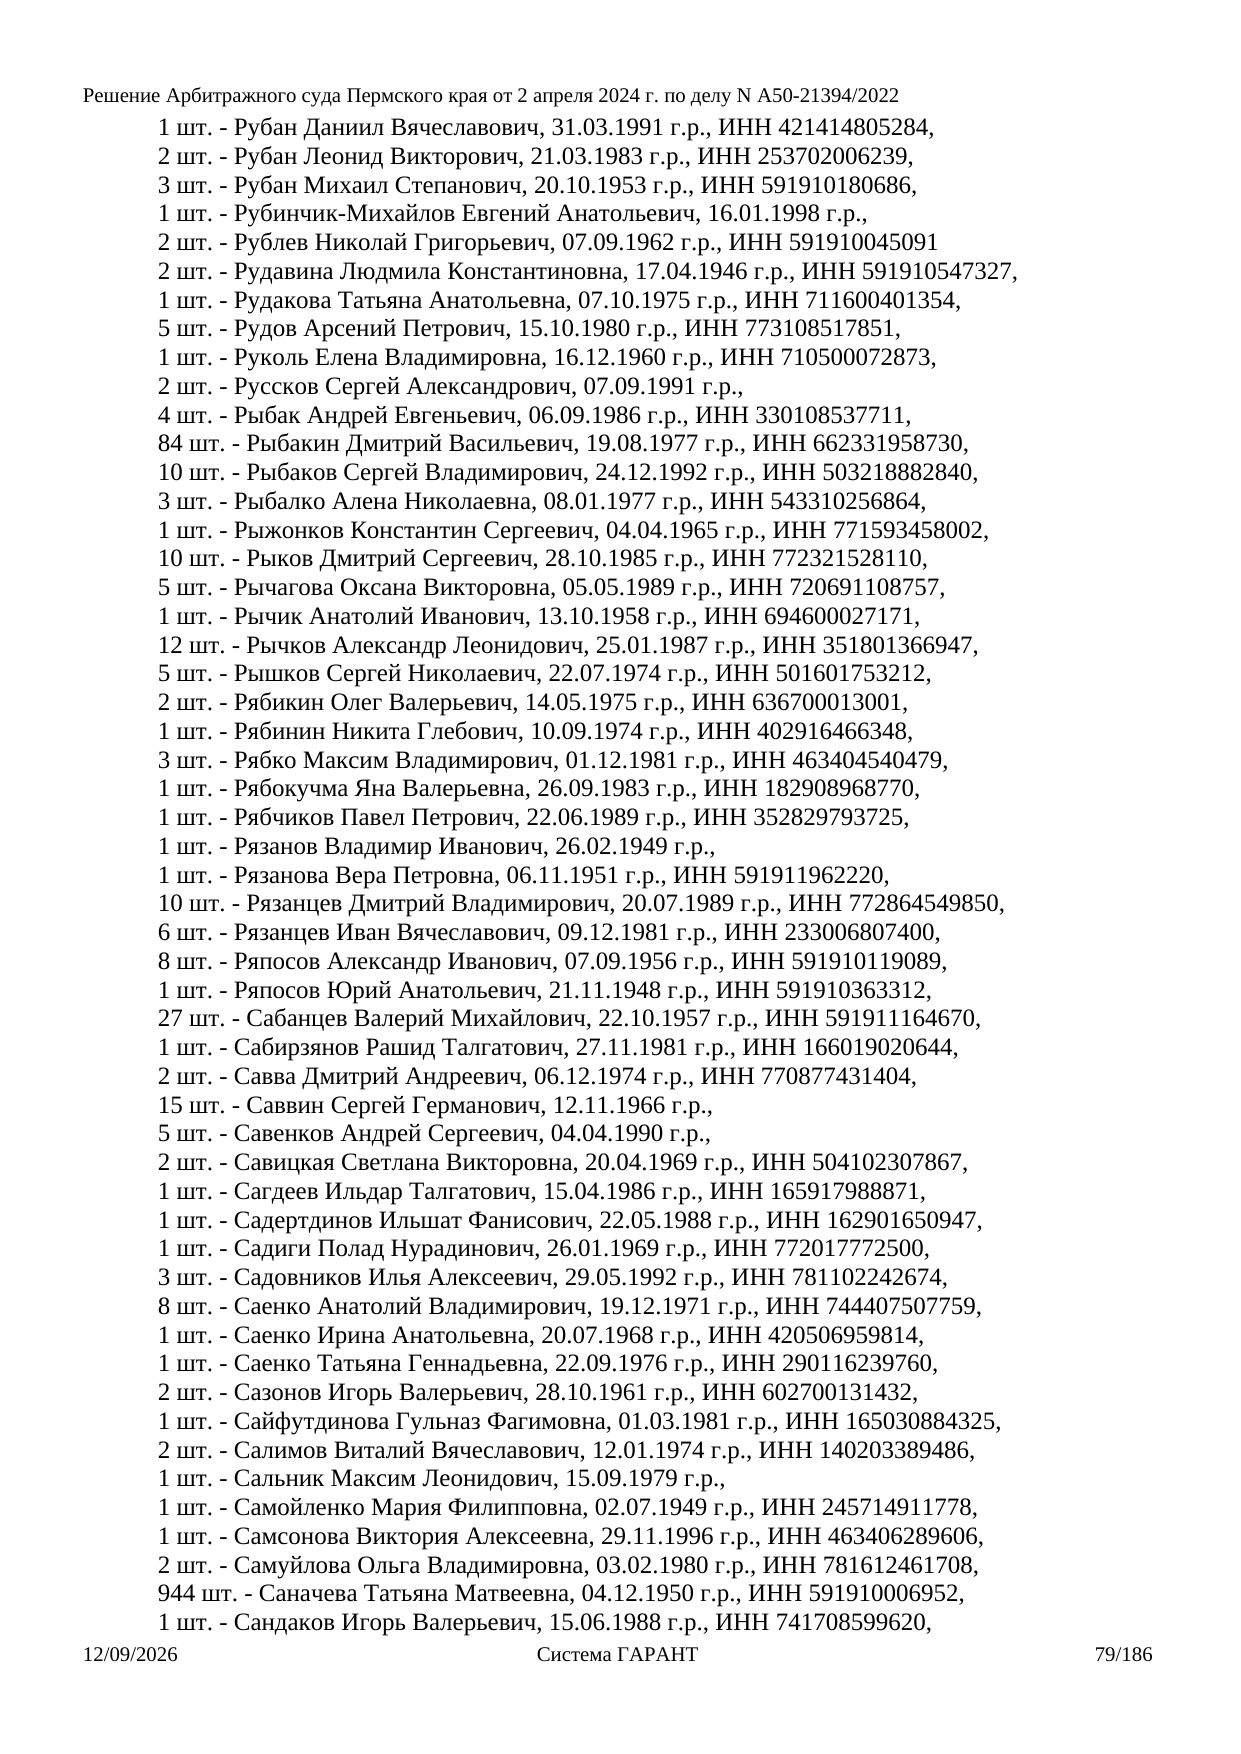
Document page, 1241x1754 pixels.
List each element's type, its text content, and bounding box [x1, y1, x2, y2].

text 1 шт. - Сайфутдинова Гульназ Фагимовна, 01.03.1981 г.р., ИНН 165030884325, [83, 1406, 1157, 1435]
text 3 шт. - Рыбалко Алена Николаевна, 08.01.1977 г.р., ИНН 543310256864, [83, 486, 1157, 515]
text 5 шт. - Рычагова Оксана Викторовна, 05.05.1989 г.р., ИНН 720691108757, [83, 572, 1157, 601]
text 1 шт. - Рябчиков Павел Петрович, 22.06.1989 г.р., ИНН 352829793725, [83, 802, 1157, 831]
text 1 шт. - Рудакова Татьяна Анатольевна, 07.10.1975 г.р., ИНН 711600401354, [83, 285, 1157, 313]
text 8 шт. - Саенко Анатолий Владимирович, 19.12.1971 г.р., ИНН 744407507759, [83, 1291, 1157, 1320]
text 2 шт. - Рябикин Олег Валерьевич, 14.05.1975 г.р., ИНН 636700013001, [83, 687, 1157, 716]
text 3 шт. - Рубан Михаил Степанович, 20.10.1953 г.р., ИНН 591910180686, [83, 170, 1157, 198]
text 27 шт. - Сабанцев Валерий Михайлович, 22.10.1957 г.р., ИНН 591911164670, [83, 1003, 1157, 1032]
text 3 шт. - Рябко Максим Владимирович, 01.12.1981 г.р., ИНН 463404540479, [83, 745, 1157, 773]
text 2 шт. - Салимов Виталий Вячеславович, 12.01.1974 г.р., ИНН 140203389486, [83, 1435, 1157, 1463]
text 2 шт. - Сазонов Игорь Валерьевич, 28.10.1961 г.р., ИНН 602700131432, [83, 1377, 1157, 1406]
text 1 шт. - Самсонова Виктория Алексеевна, 29.11.1996 г.р., ИНН 463406289606, [83, 1521, 1157, 1550]
text 5 шт. - Рышков Сергей Николаевич, 22.07.1974 г.р., ИНН 501601753212, [83, 658, 1157, 687]
text 10 шт. - Рязанцев Дмитрий Владимирович, 20.07.1989 г.р., ИНН 772864549850, [83, 888, 1157, 917]
text 2 шт. - Савва Дмитрий Андреевич, 06.12.1974 г.р., ИНН 770877431404, [83, 1061, 1157, 1090]
text 1 шт. - Самойленко Мария Филипповна, 02.07.1949 г.р., ИНН 245714911778, [83, 1492, 1157, 1521]
text 2 шт. - Савицкая Светлана Викторовна, 20.04.1969 г.р., ИНН 504102307867, [83, 1147, 1157, 1176]
text 2 шт. - Рублев Николай Григорьевич, 07.09.1962 г.р., ИНН 591910045091 [83, 227, 1157, 256]
text 10 шт. - Рыбаков Сергей Владимирович, 24.12.1992 г.р., ИНН 503218882840, [83, 457, 1157, 486]
text 1 шт. - Садиги Полад Нурадинович, 26.01.1969 г.р., ИНН 772017772500, [83, 1233, 1157, 1262]
text 1 шт. - Руколь Елена Владимировна, 16.12.1960 г.р., ИНН 710500072873, [83, 342, 1157, 371]
text 12 шт. - Рычков Александр Леонидович, 25.01.1987 г.р., ИНН 351801366947, [83, 630, 1157, 658]
text 1 шт. - Рязанова Вера Петровна, 06.11.1951 г.р., ИНН 591911962220, [83, 860, 1157, 888]
text 1 шт. - Сабирзянов Рашид Талгатович, 27.11.1981 г.р., ИНН 166019020644, [83, 1032, 1157, 1061]
text 2 шт. - Руссков Сергей Александрович, 07.09.1991 г.р., [83, 371, 1157, 400]
text 5 шт. - Савенков Андрей Сергеевич, 04.04.1990 г.р., [83, 1118, 1157, 1147]
text 1 шт. - Рязанов Владимир Иванович, 26.02.1949 г.р., [83, 831, 1157, 860]
text 15 шт. - Саввин Сергей Германович, 12.11.1966 г.р., [83, 1090, 1157, 1118]
text 1 шт. - Рыжонков Константин Сергеевич, 04.04.1965 г.р., ИНН 771593458002, [83, 515, 1157, 543]
text 1 шт. - Садертдинов Ильшат Фанисович, 22.05.1988 г.р., ИНН 162901650947, [83, 1205, 1157, 1233]
text 1 шт. - Саенко Татьяна Геннадьевна, 22.09.1976 г.р., ИНН 290116239760, [83, 1348, 1157, 1377]
text 2 шт. - Рубан Леонид Викторович, 21.03.1983 г.р., ИНН 253702006239, [83, 141, 1157, 170]
text 944 шт. - Саначева Татьяна Матвеевна, 04.12.1950 г.р., ИНН 591910006952, [83, 1578, 1157, 1607]
text 5 шт. - Рудов Арсений Петрович, 15.10.1980 г.р., ИНН 773108517851, [83, 313, 1157, 342]
text 3 шт. - Садовников Илья Алексеевич, 29.05.1992 г.р., ИНН 781102242674, [83, 1262, 1157, 1291]
text 2 шт. - Самуйлова Ольга Владимировна, 03.02.1980 г.р., ИНН 781612461708, [83, 1550, 1157, 1578]
text 1 шт. - Рубан Даниил Вячеславович, 31.03.1991 г.р., ИНН 421414805284, [83, 112, 1157, 141]
text 1 шт. - Ряпосов Юрий Анатольевич, 21.11.1948 г.р., ИНН 591910363312, [83, 975, 1157, 1003]
text 1 шт. - Сагдеев Ильдар Талгатович, 15.04.1986 г.р., ИНН 165917988871, [83, 1176, 1157, 1205]
text 1 шт. - Саенко Ирина Анатольевна, 20.07.1968 г.р., ИНН 420506959814, [83, 1320, 1157, 1348]
text 6 шт. - Рязанцев Иван Вячеславович, 09.12.1981 г.р., ИНН 233006807400, [83, 917, 1157, 946]
text 1 шт. - Сальник Максим Леонидович, 15.09.1979 г.р., [83, 1463, 1157, 1492]
text 10 шт. - Рыков Дмитрий Сергеевич, 28.10.1985 г.р., ИНН 772321528110, [83, 543, 1157, 572]
text 8 шт. - Ряпосов Александр Иванович, 07.09.1956 г.р., ИНН 591910119089, [83, 946, 1157, 975]
text 4 шт. - Рыбак Андрей Евгеньевич, 06.09.1986 г.р., ИНН 330108537711, [83, 400, 1157, 428]
text 84 шт. - Рыбакин Дмитрий Васильевич, 19.08.1977 г.р., ИНН 662331958730, [83, 428, 1157, 457]
text 1 шт. - Рябокучма Яна Валерьевна, 26.09.1983 г.р., ИНН 182908968770, [83, 773, 1157, 802]
text 2 шт. - Рудавина Людмила Константиновна, 17.04.1946 г.р., ИНН 591910547327, [83, 256, 1157, 285]
text 1 шт. - Рябинин Никита Глебович, 10.09.1974 г.р., ИНН 402916466348, [83, 716, 1157, 745]
text 1 шт. - Рычик Анатолий Иванович, 13.10.1958 г.р., ИНН 694600027171, [83, 601, 1157, 630]
text 1 шт. - Сандаков Игорь Валерьевич, 15.06.1988 г.р., ИНН 741708599620, [83, 1607, 1157, 1636]
text 1 шт. - Рубинчик-Михайлов Евгений Анатольевич, 16.01.1998 г.р., [83, 198, 1157, 227]
